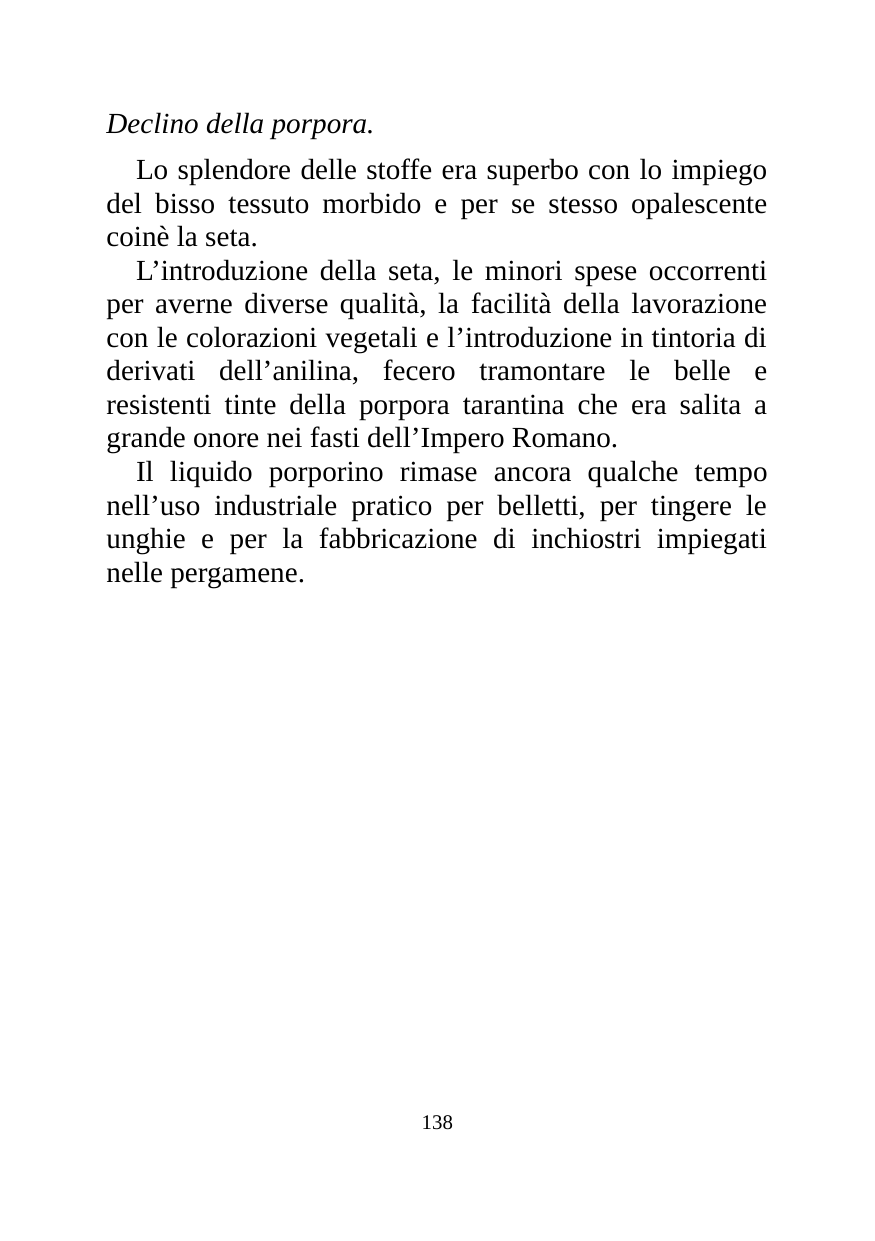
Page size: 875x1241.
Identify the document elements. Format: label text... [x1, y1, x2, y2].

subtitle Declino della porpora. [106, 106, 768, 140]
text Il liquido porporino rimase ancora qualche tempo nell’uso industriale pratico per belletti, per tingere le unghie e per la fabbricazione di inchiostri impiegati nelle pergamene. [106, 454, 768, 588]
text L’introduzione della seta, le minori spese occorrenti per averne diverse qualità, la facilità della lavorazione con le colorazioni vegetali e l’introduzione in tintoria di derivati dell’anilina, fecero tramontare le belle e resistenti tinte della porpora tarantina che era salita a grande onore nei fasti dell’Impero Romano. [106, 253, 768, 454]
text Lo splendore delle stoffe era superbo con lo impiego del bisso tessuto morbido e per se stesso opalescente coinè la seta. [106, 152, 768, 253]
